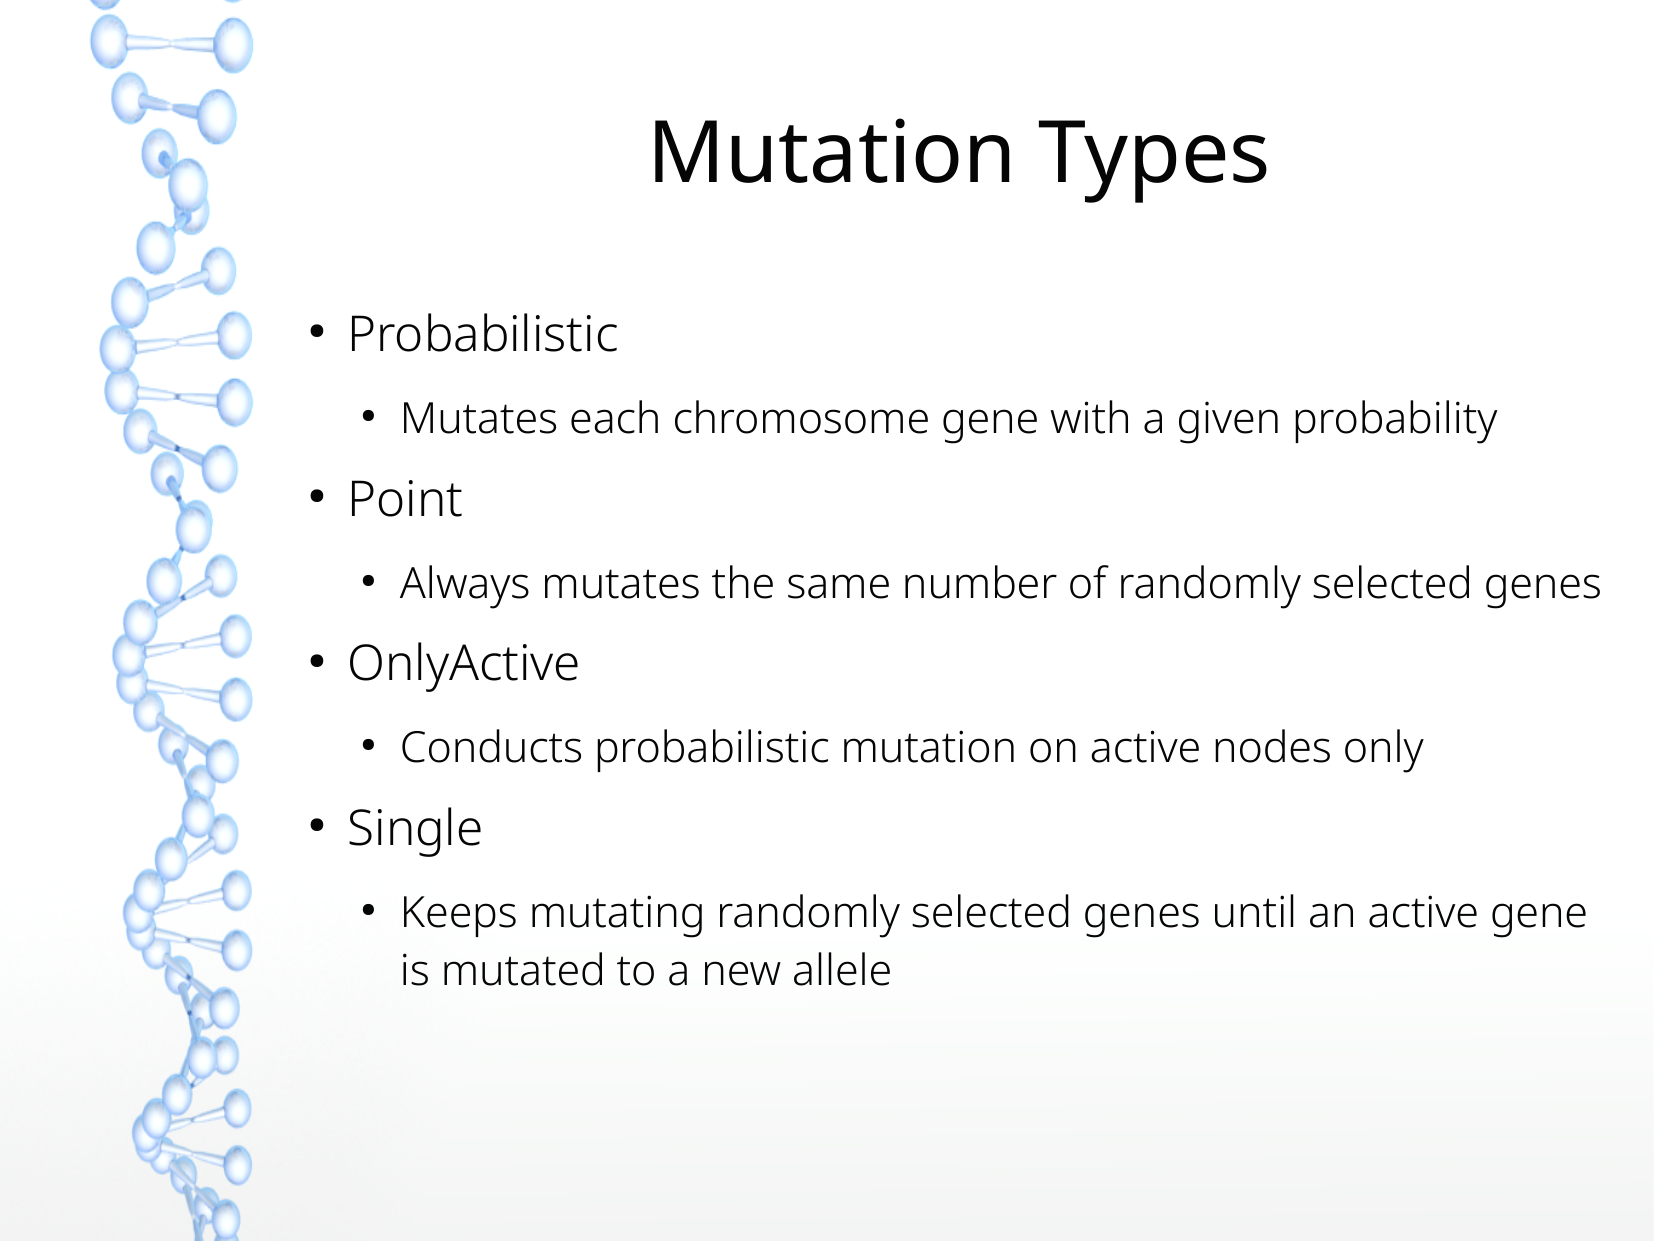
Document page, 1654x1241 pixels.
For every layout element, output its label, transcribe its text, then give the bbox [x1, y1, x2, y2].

picture [0, 0, 1654, 1241]
list Probabilistic Mutates each chromosome gene with a given probability Point Always mutates the same number of randomly selected genes OnlyActive Conducts probabilistic mutation on active nodes only Single Keeps mutating randomly selected genes until an active gene is mutated to a new allele [295, 299, 1624, 1019]
title Mutation Types [295, 47, 1624, 252]
